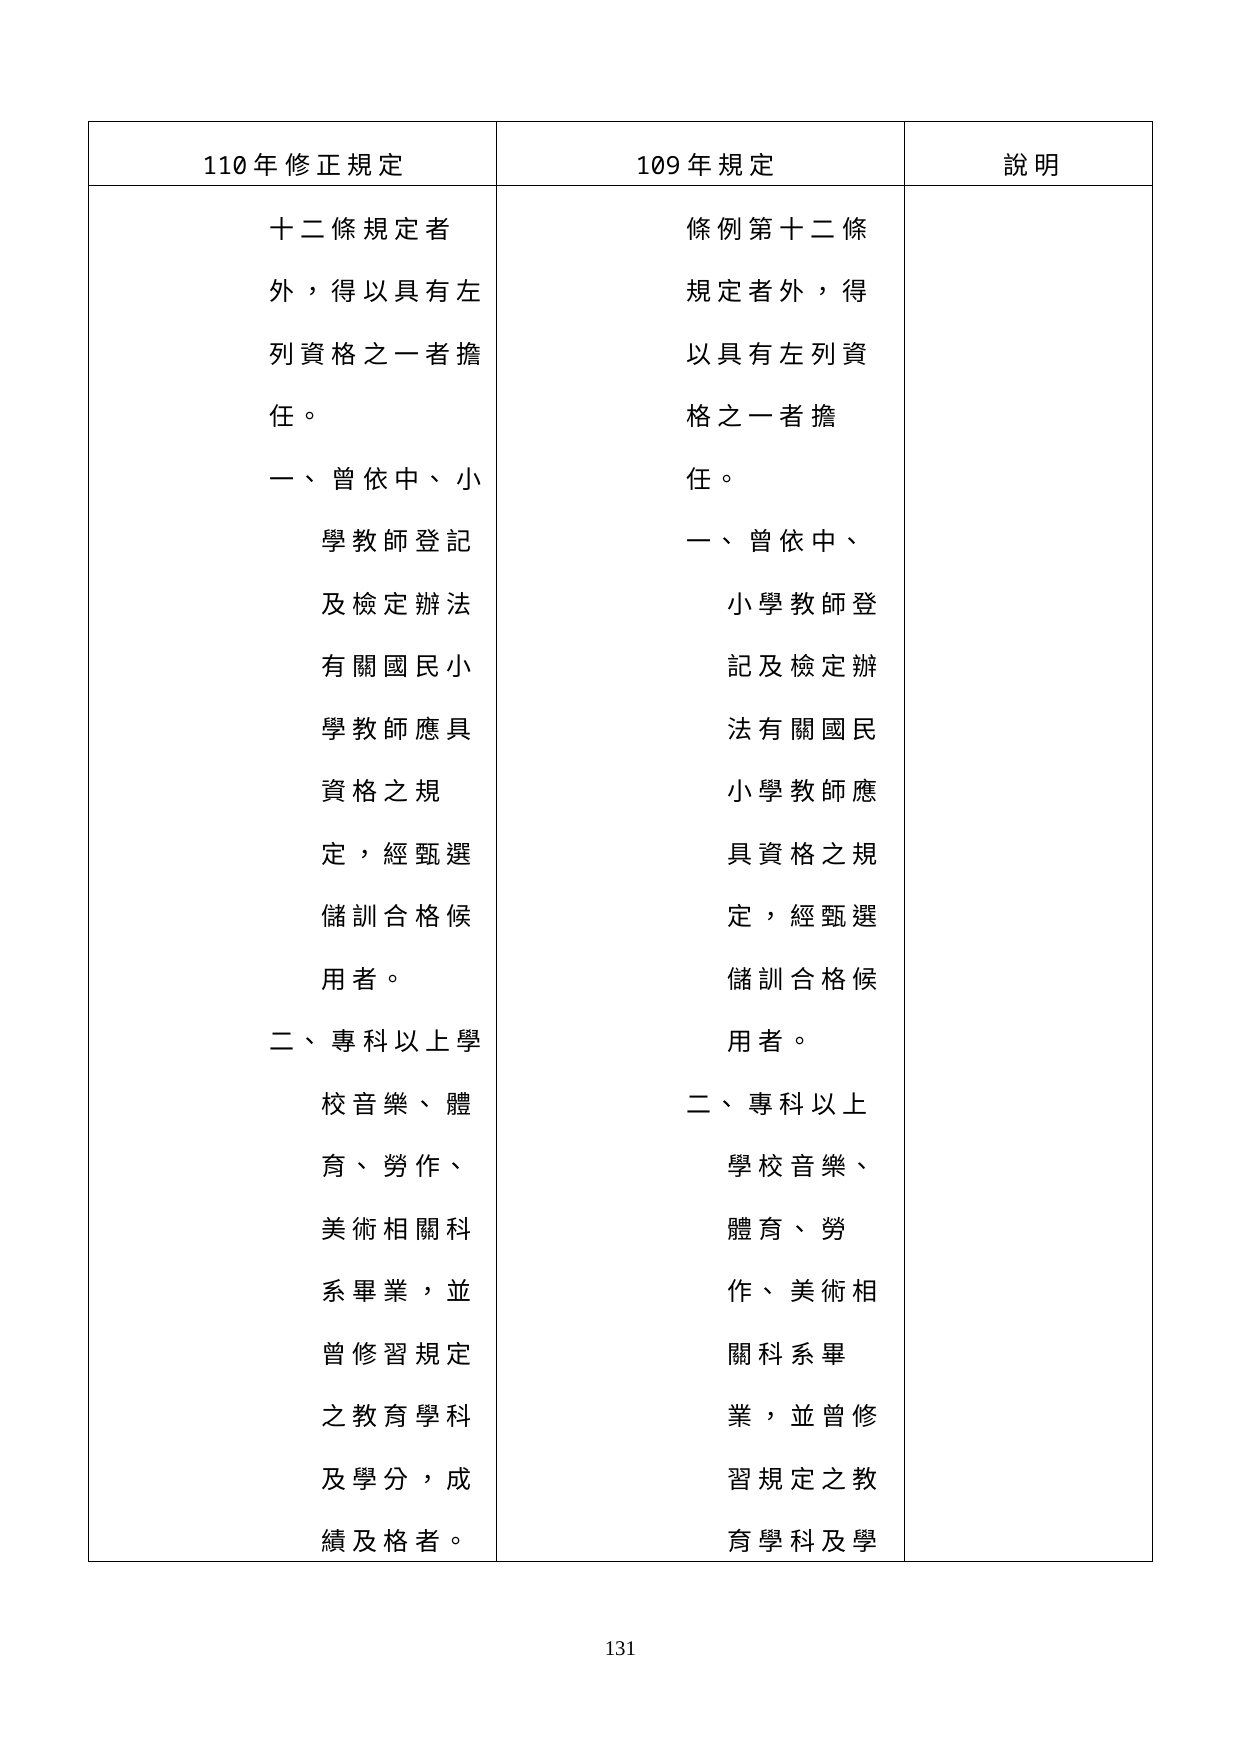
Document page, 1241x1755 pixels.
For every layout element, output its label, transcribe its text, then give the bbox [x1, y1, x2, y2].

table_header 109年規定 [497, 122, 904, 185]
table_cell 十二條規定者外，得以具有左列資格之一者擔任。 一、曾依中、小學教師登記及檢定辦法有關國民小學教師應具資格之規定，經甄選儲訓合格候用者。 二、專科以上學校音樂、體育、勞作、美術相關科系畢業，並曾修習規定之教育學科及學分，成績及格者。 [89, 186, 496, 1561]
table_cell 條例第十二條規定者外，得以具有左列資格之一者擔任。 一、曾依中、小學教師登記及檢定辦法有關國民小學教師應具資格之規定，經甄選儲訓合格候用者。 二、專科以上學校音樂、體育、勞作、美術相關科系畢業，並曾修習規定之教育學科及學 [497, 186, 904, 1561]
table_header 110年修正規定 [89, 122, 496, 185]
table_cell [905, 186, 1152, 1561]
table_header 說明 [905, 122, 1152, 185]
